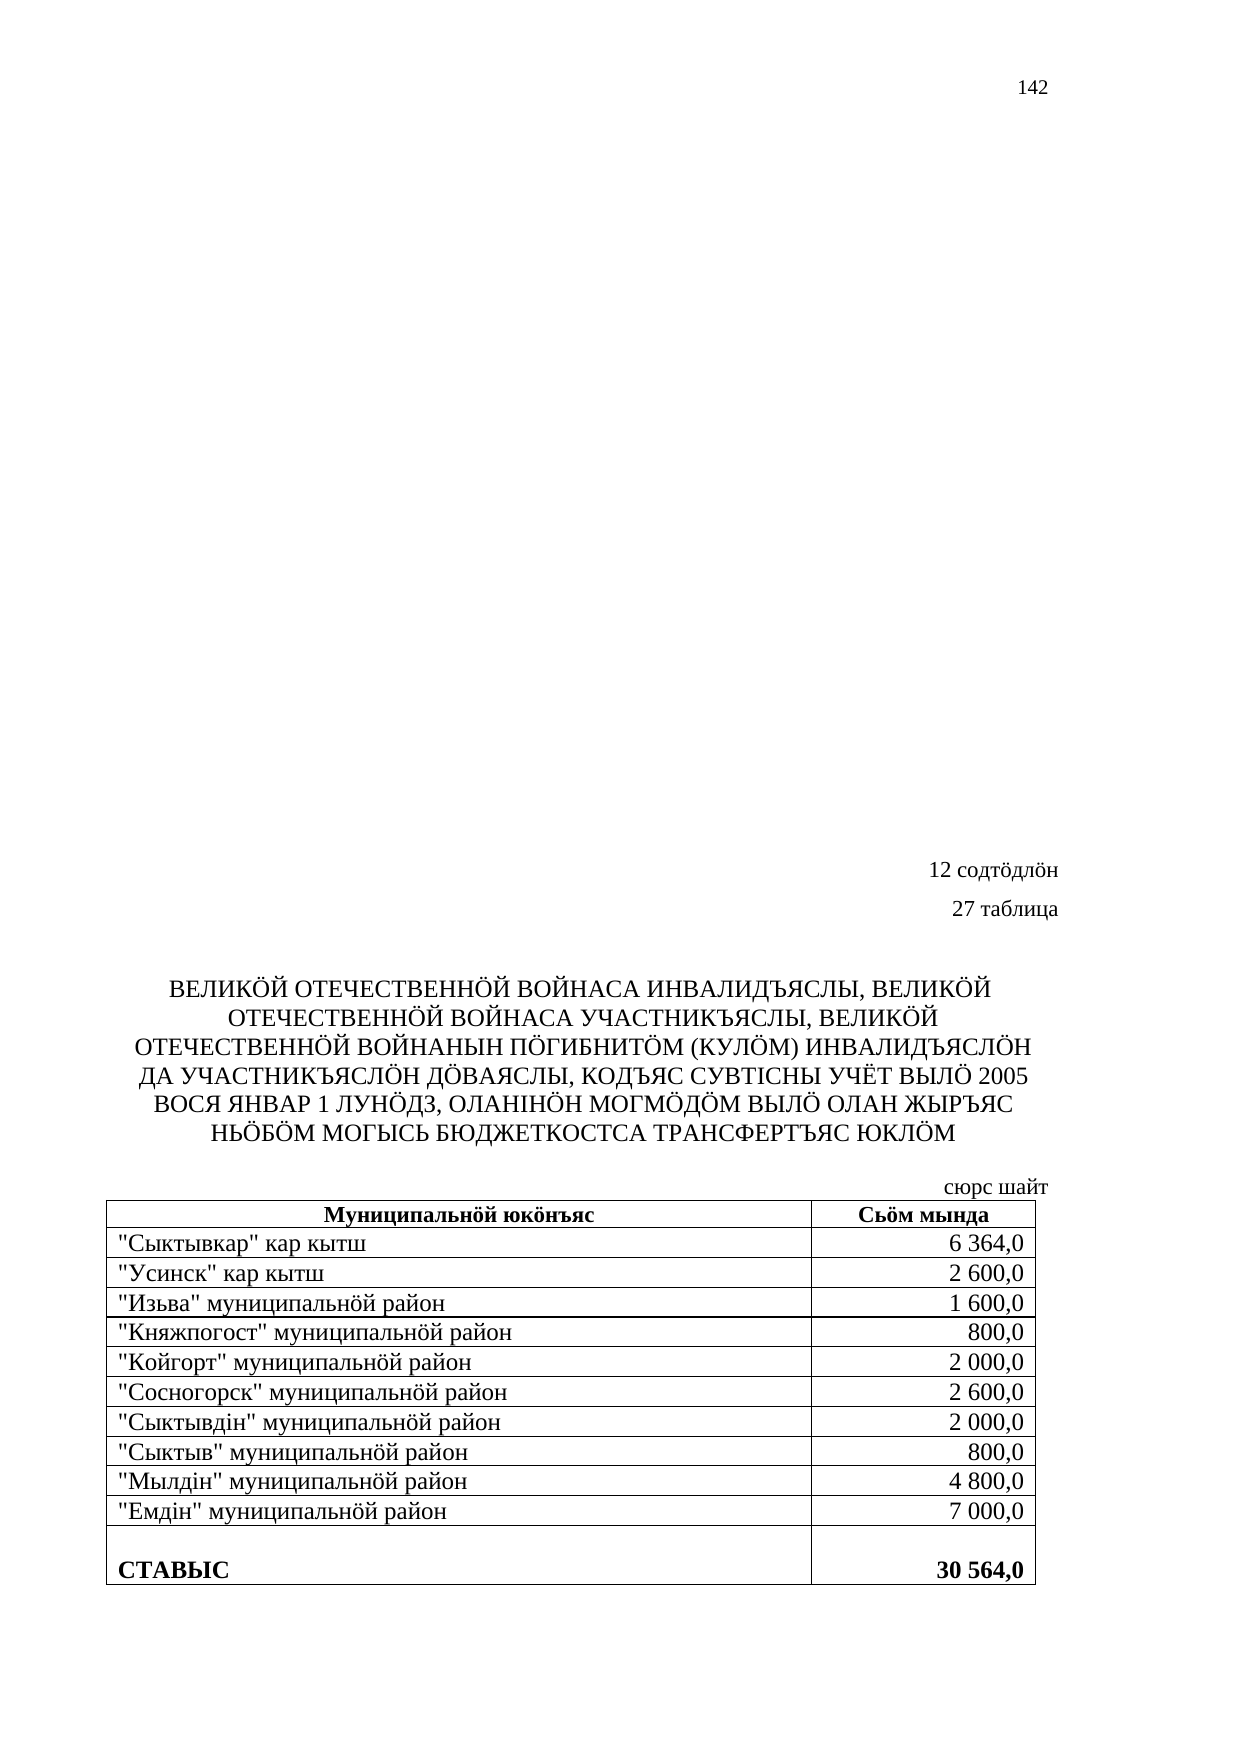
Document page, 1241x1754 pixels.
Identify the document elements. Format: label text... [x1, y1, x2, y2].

text 27 таблица [118, 896, 1058, 922]
table_cell 2 000,0 [812, 1407, 1035, 1436]
table_cell "Княжпогост" муниципальнöй район [107, 1318, 811, 1346]
table_cell "Емдiн" муниципальнöй район [107, 1496, 811, 1525]
table_cell 2 600,0 [812, 1258, 1035, 1287]
table_cell СТАВЫС [107, 1526, 811, 1583]
table_cell "Койгорт" муниципальнöй район [107, 1347, 811, 1376]
table_cell 2 000,0 [812, 1347, 1035, 1376]
table_cell 30 564,0 [812, 1526, 1035, 1583]
table_cell 800,0 [812, 1318, 1035, 1346]
text сюрс шайт [118, 1173, 1048, 1200]
table_cell "Сыктыв" муниципальнöй район [107, 1437, 811, 1465]
table_cell 7 000,0 [812, 1496, 1035, 1525]
table_cell "Усинск" кар кытш [107, 1258, 811, 1287]
table_cell 800,0 [812, 1437, 1035, 1465]
table_cell "Изьва" муниципальнöй район [107, 1288, 811, 1316]
table_header Сьöм мында [812, 1201, 1035, 1227]
table_cell 4 800,0 [812, 1466, 1035, 1495]
table_cell "Сыктывдiн" муниципальнöй район [107, 1407, 811, 1436]
table_cell 6 364,0 [812, 1228, 1035, 1257]
text ВЕЛИКÖЙ ОТЕЧЕСТВЕННÖЙ ВОЙНАСА ИНВАЛИДЪЯСЛЫ, ВЕЛИКÖЙ [118, 974, 1048, 1003]
table_cell "Сосногорск" муниципальнöй район [107, 1377, 811, 1406]
table_header Муниципальнöй юкöнъяс [107, 1201, 811, 1227]
table_cell "Мылдiн" муниципальнöй район [107, 1466, 811, 1495]
table_cell 1 600,0 [812, 1288, 1035, 1316]
text ОТЕЧЕСТВЕННÖЙ ВОЙНАСА УЧАСТНИКЪЯСЛЫ, ВЕЛИКÖЙ ОТЕЧЕСТВЕННÖЙ ВОЙНАНЫН ПÖГИБНИТÖМ (КУЛÖМ) ИНВАЛИДЪЯСЛÖН ДА УЧАСТНИКЪЯСЛÖН ДÖВАЯСЛЫ, КОДЪЯС СУВТIСНЫ УЧЁТ ВЫЛÖ 2005 ВОСЯ ЯНВАР 1 ЛУНÖДЗ, ОЛАНIНÖН МОГМÖДÖМ ВЫЛÖ ОЛАН ЖЫРЪЯС НЬÖБÖМ МОГЫСЬ БЮДЖЕТКОСТСА ТРАНСФЕРТЪЯС ЮКЛÖМ [118, 1003, 1048, 1147]
table_cell 2 600,0 [812, 1377, 1035, 1406]
table_cell "Сыктывкар" кар кытш [107, 1228, 811, 1257]
text 12 содтöдлöн [118, 856, 1058, 882]
